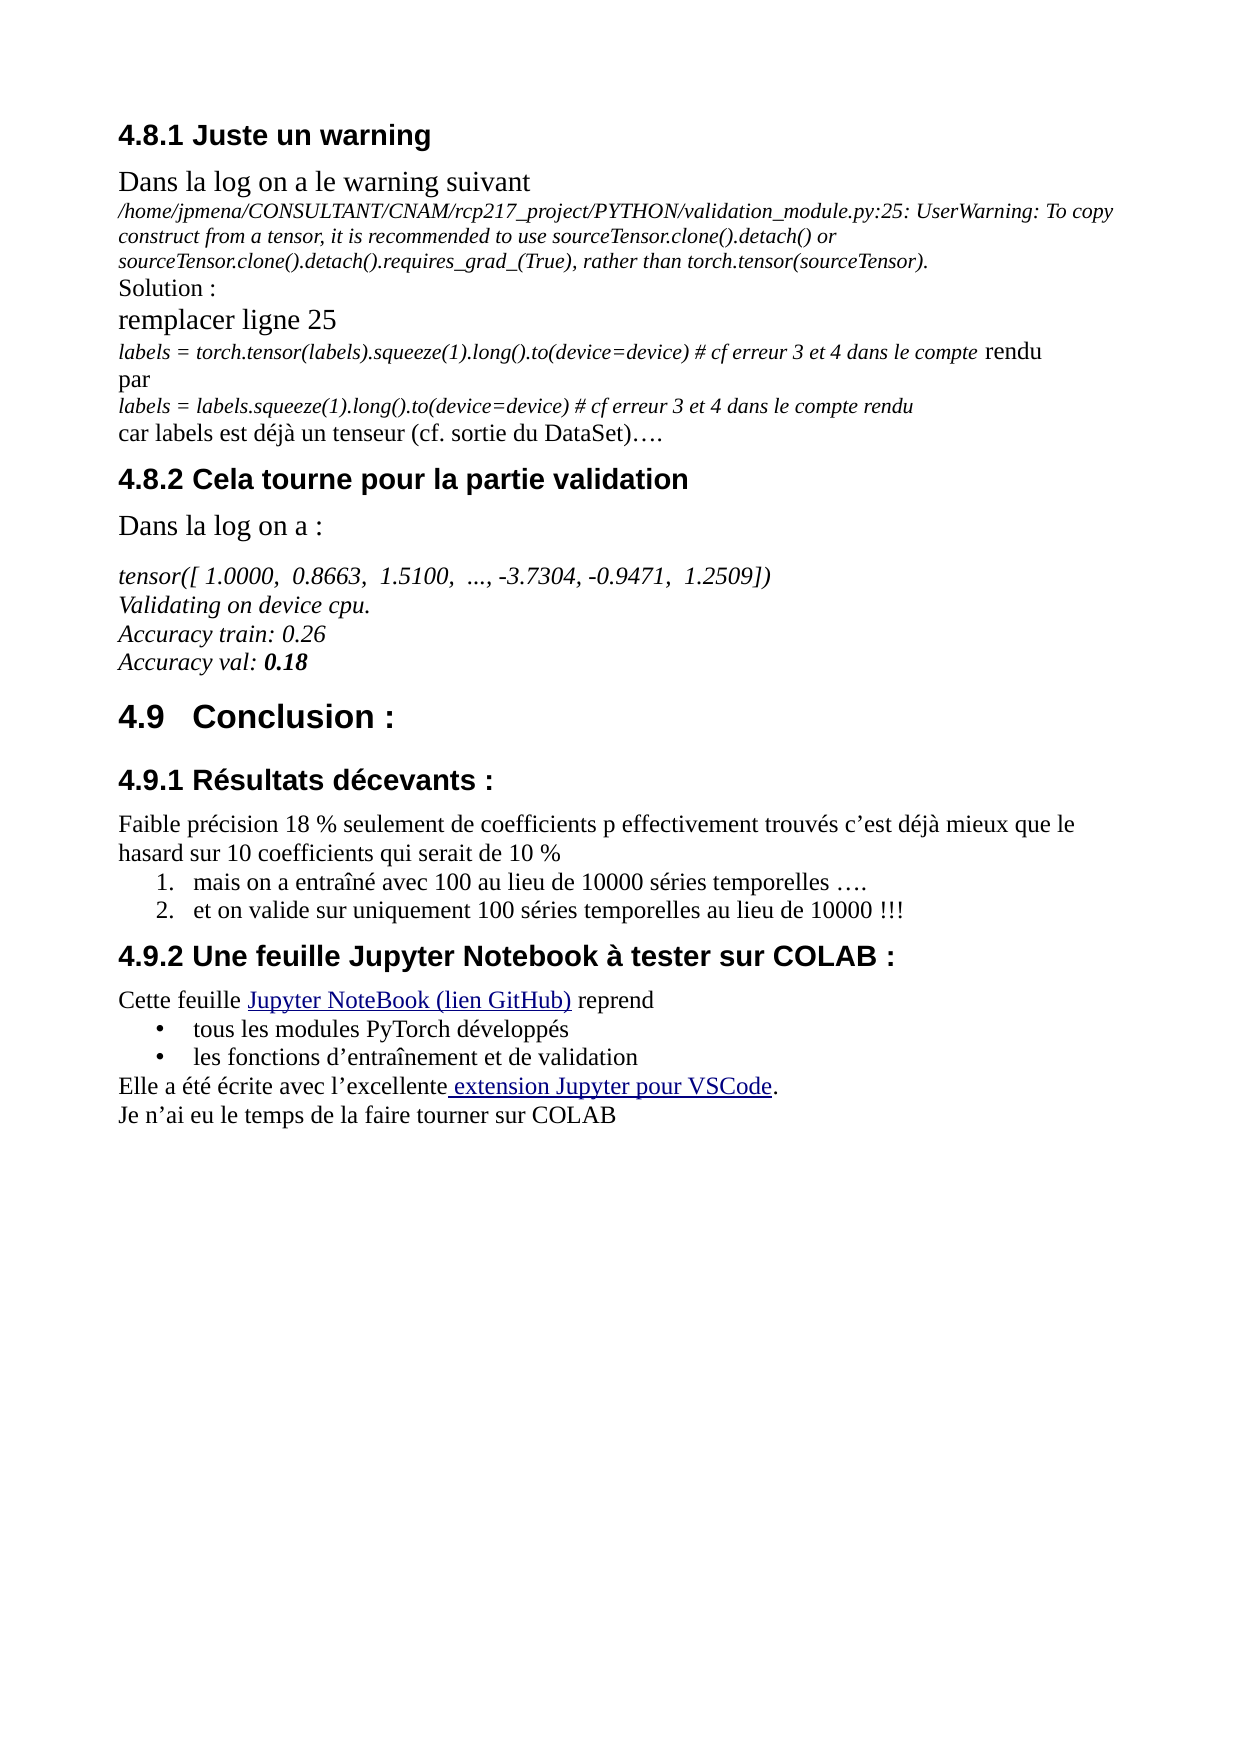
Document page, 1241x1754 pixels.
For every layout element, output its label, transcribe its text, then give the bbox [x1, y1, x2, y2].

text Cette feuille Jupyter NoteBook (lien GitHub) reprend [118, 985, 1122, 1014]
list mais on a entraîné avec 100 au lieu de 10000 séries temporelles …. [156, 867, 1122, 895]
text Solution : [118, 273, 1122, 302]
text Elle a été écrite avec l’excellente extension Jupyter pour VSCode. [118, 1071, 1122, 1100]
subtitle Une feuille Jupyter Notebook à tester sur COLAB : [118, 939, 1122, 972]
text Validating on device cpu. [118, 590, 1122, 619]
text Faible précision 18 % seulement de coefficients p effectivement trouvés c’est déjà mieux que le hasard sur 10 coefficients qui serait de 10 % [118, 809, 1122, 867]
list tous les modules PyTorch développés [156, 1014, 1122, 1042]
text par [118, 364, 1122, 393]
text car labels est déjà un tenseur (cf. sortie du DataSet)…. [118, 418, 1122, 447]
text Accuracy train: 0.26 [118, 619, 1122, 647]
subtitle Juste un warning [118, 118, 1122, 152]
text Dans la log on a le warning suivant [118, 164, 1122, 198]
subtitle Résultats décevants : [118, 763, 1122, 797]
text /home/jpmena/CONSULTANT/CNAM/rcp217_project/PYTHON/validation_module.py:25: UserWarning: To copy construct from a tensor, it is recommended to use sourceTensor.clone().detach() or sourceTensor.clone().detach().requires_grad_(True), rather than torch.tensor(sourceTensor). [118, 198, 1122, 273]
list les fonctions d’entraînement et de validation [156, 1042, 1122, 1071]
text Dans la log on a : [118, 508, 1122, 542]
subtitle Cela tourne pour la partie validation [118, 462, 1122, 496]
subtitle Conclusion : [118, 697, 1122, 736]
list et on valide sur uniquement 100 séries temporelles au lieu de 10000 !!! [156, 895, 1122, 924]
text labels = torch.tensor(labels).squeeze(1).long().to(device=device) # cf erreur 3 et 4 dans le compte rendu [118, 336, 1122, 364]
text labels = labels.squeeze(1).long().to(device=device) # cf erreur 3 et 4 dans le compte rendu [118, 393, 1122, 418]
text tensor([ 1.0000, 0.8663, 1.5100, ..., -3.7304, -0.9471, 1.2509]) [118, 561, 1122, 590]
text remplacer ligne 25 [118, 302, 1122, 336]
text Je n’ai eu le temps de la faire tourner sur COLAB [118, 1100, 1122, 1129]
text Accuracy val: 0.18 [118, 647, 1122, 676]
